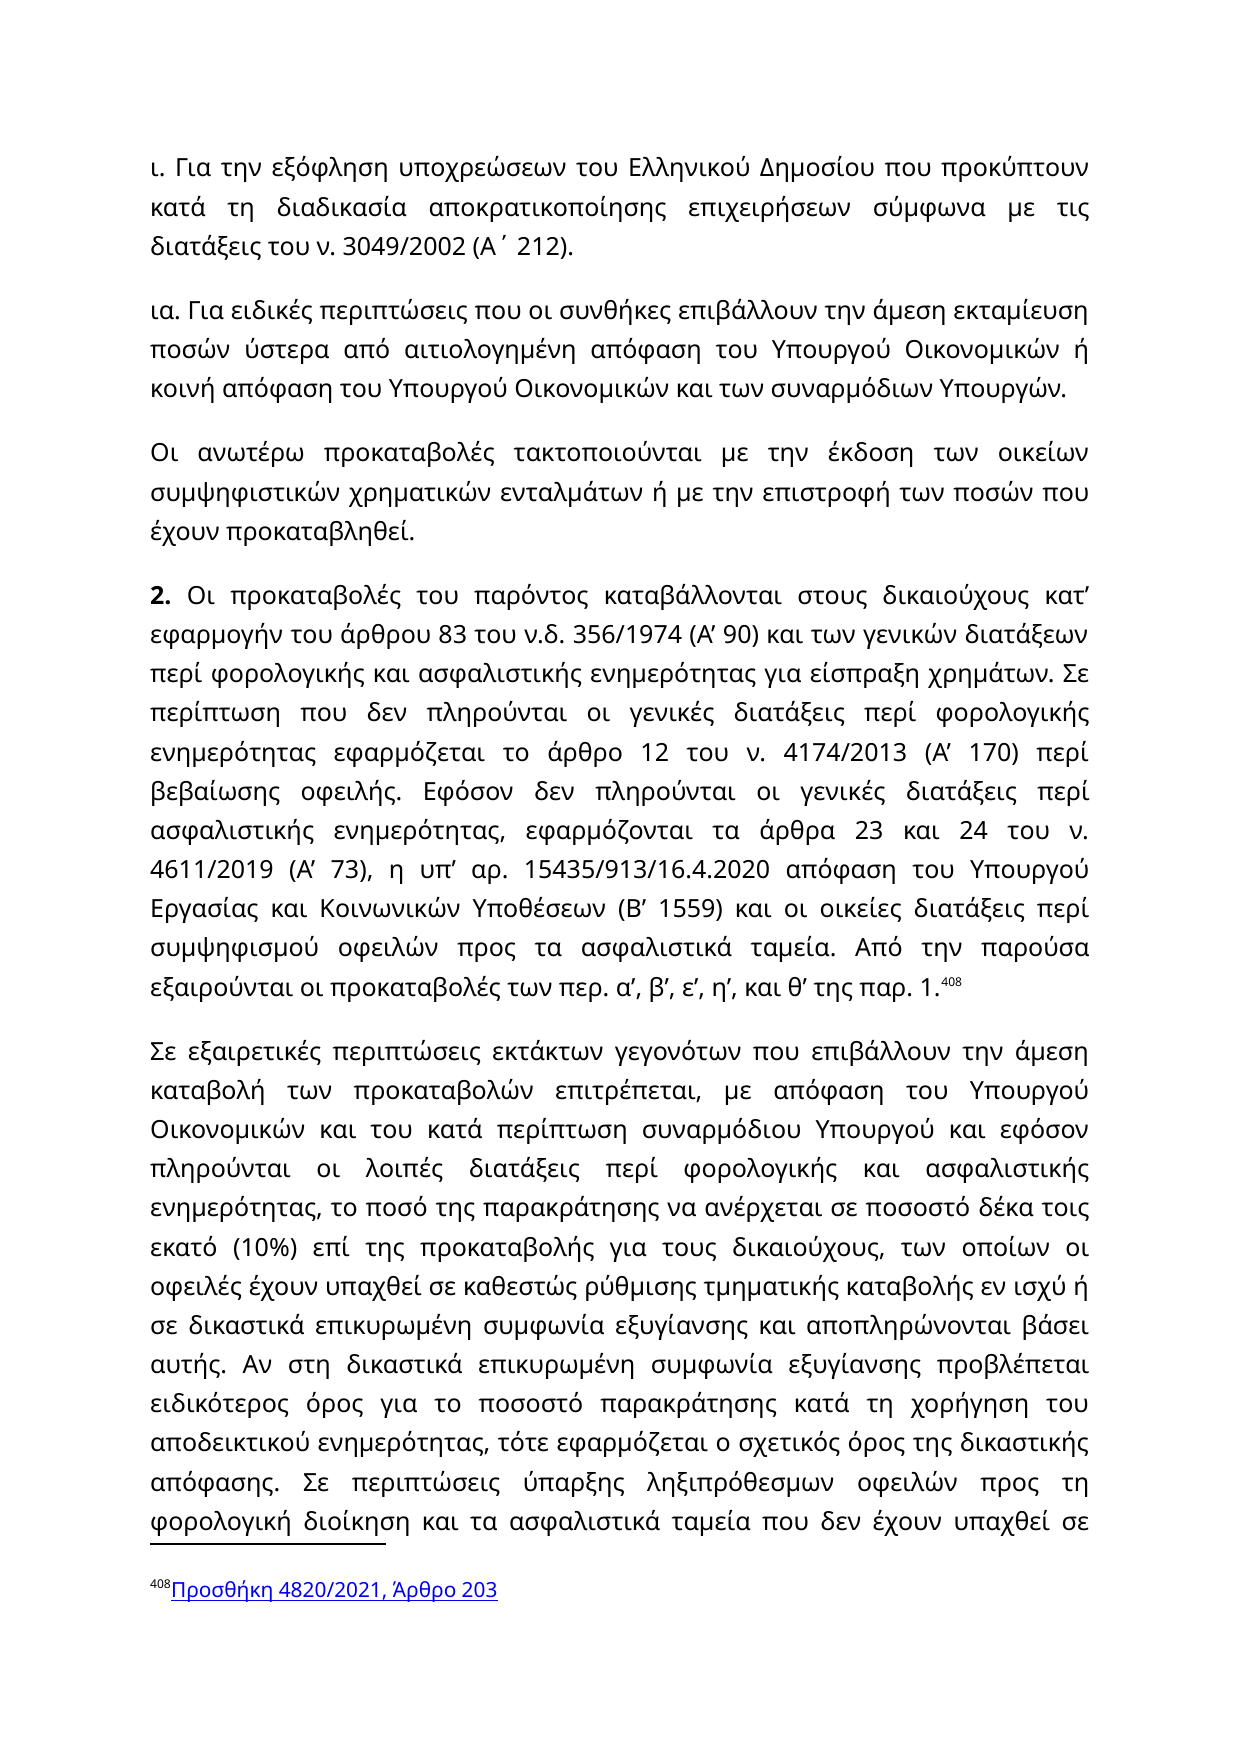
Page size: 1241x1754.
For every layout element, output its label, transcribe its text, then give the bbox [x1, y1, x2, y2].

text 2. Οι προκαταβολές του παρόντος καταβάλλονται στους δικαιούχους κατ’ εφαρμογήν του άρθρου 83 του ν.δ. 356/1974 (Α’ 90) και των γενικών διατάξεων περί φορολογικής και ασφαλιστικής ενημερότητας για είσπραξη χρημάτων. Σε περίπτωση που δεν πληρούνται οι γενικές διατάξεις περί φορολογικής ενημερότητας εφαρμόζεται το άρθρο 12 του ν. 4174/2013 (Α’ 170) περί βεβαίωσης οφειλής. Εφόσον δεν πληρούνται οι γενικές διατάξεις περί ασφαλιστικής ενημερότητας, εφαρμόζονται τα άρθρα 23 και 24 του ν. 4611/2019 (Α’ 73), η υπ’ αρ. 15435/913/16.4.2020 απόφαση του Υπουργού Εργασίας και Κοινωνικών Υποθέσεων (Β’ 1559) και οι οικείες διατάξεις περί συμψηφισμού οφειλών προς τα ασφαλιστικά ταμεία. Από την παρούσα εξαιρούνται οι προκαταβολές των περ. α’, β’, ε’, η’, και θ’ της παρ. 1. [150, 577, 1090, 1003]
text Σε εξαιρετικές περιπτώσεις εκτάκτων γεγονότων που επιβάλλουν την άμεση καταβολή των προκαταβολών επιτρέπεται, με απόφαση του Υπουργού Οικονομικών και του κατά περίπτωση συναρμόδιου Υπουργού και εφόσον πληρούνται οι λοιπές διατάξεις περί φορολογικής και ασφαλιστικής ενημερότητας, το ποσό της παρακράτησης να ανέρχεται σε ποσοστό δέκα τοις εκατό (10%) επί της προκαταβολής για τους δικαιούχους, των οποίων οι οφειλές έχουν υπαχθεί σε καθεστώς ρύθμισης τμηματικής καταβολής εν ισχύ ή σε δικαστικά επικυρωμένη συμφωνία εξυγίανσης και αποπληρώνονται βάσει αυτής. Αν στη δικαστικά επικυρωμένη συμφωνία εξυγίανσης προβλέπεται ειδικότερος όρος για το ποσοστό παρακράτησης κατά τη χορήγηση του αποδεικτικού ενημερότητας, τότε εφαρμόζεται ο σχετικός όρος της δικαστικής απόφασης. Σε περιπτώσεις ύπαρξης ληξιπρόθεσμων οφειλών προς τη φορολογική διοίκηση και τα ασφαλιστικά ταμεία που δεν έχουν υπαχθεί σε [150, 1033, 1090, 1537]
text Προσθήκη 4820/2021, Άρθρο 203 [150, 1576, 1090, 1604]
text ι. Για την εξόφληση υποχρεώσεων του Ελληνικού Δημοσίου που προκύπτουν κατά τη διαδικασία αποκρατικοποίησης επιχειρήσεων σύμφωνα με τις διατάξεις του ν. 3049/2002 (Α΄ 212). [150, 150, 1090, 262]
text ια. Για ειδικές περιπτώσεις που οι συνθήκες επιβάλλουν την άμεση εκταμίευση ποσών ύστερα από αιτιολογημένη απόφαση του Υπουργού Οικονομικών ή κοινή απόφαση του Υπουργού Οικονομικών και των συναρμόδιων Υπουργών. [150, 292, 1090, 405]
text Οι ανωτέρω προκαταβολές τακτοποιούνται με την έκδοση των οικείων συμψηφιστικών χρηματικών ενταλμάτων ή με την επιστροφή των ποσών που έχουν προκαταβληθεί. [150, 435, 1090, 547]
